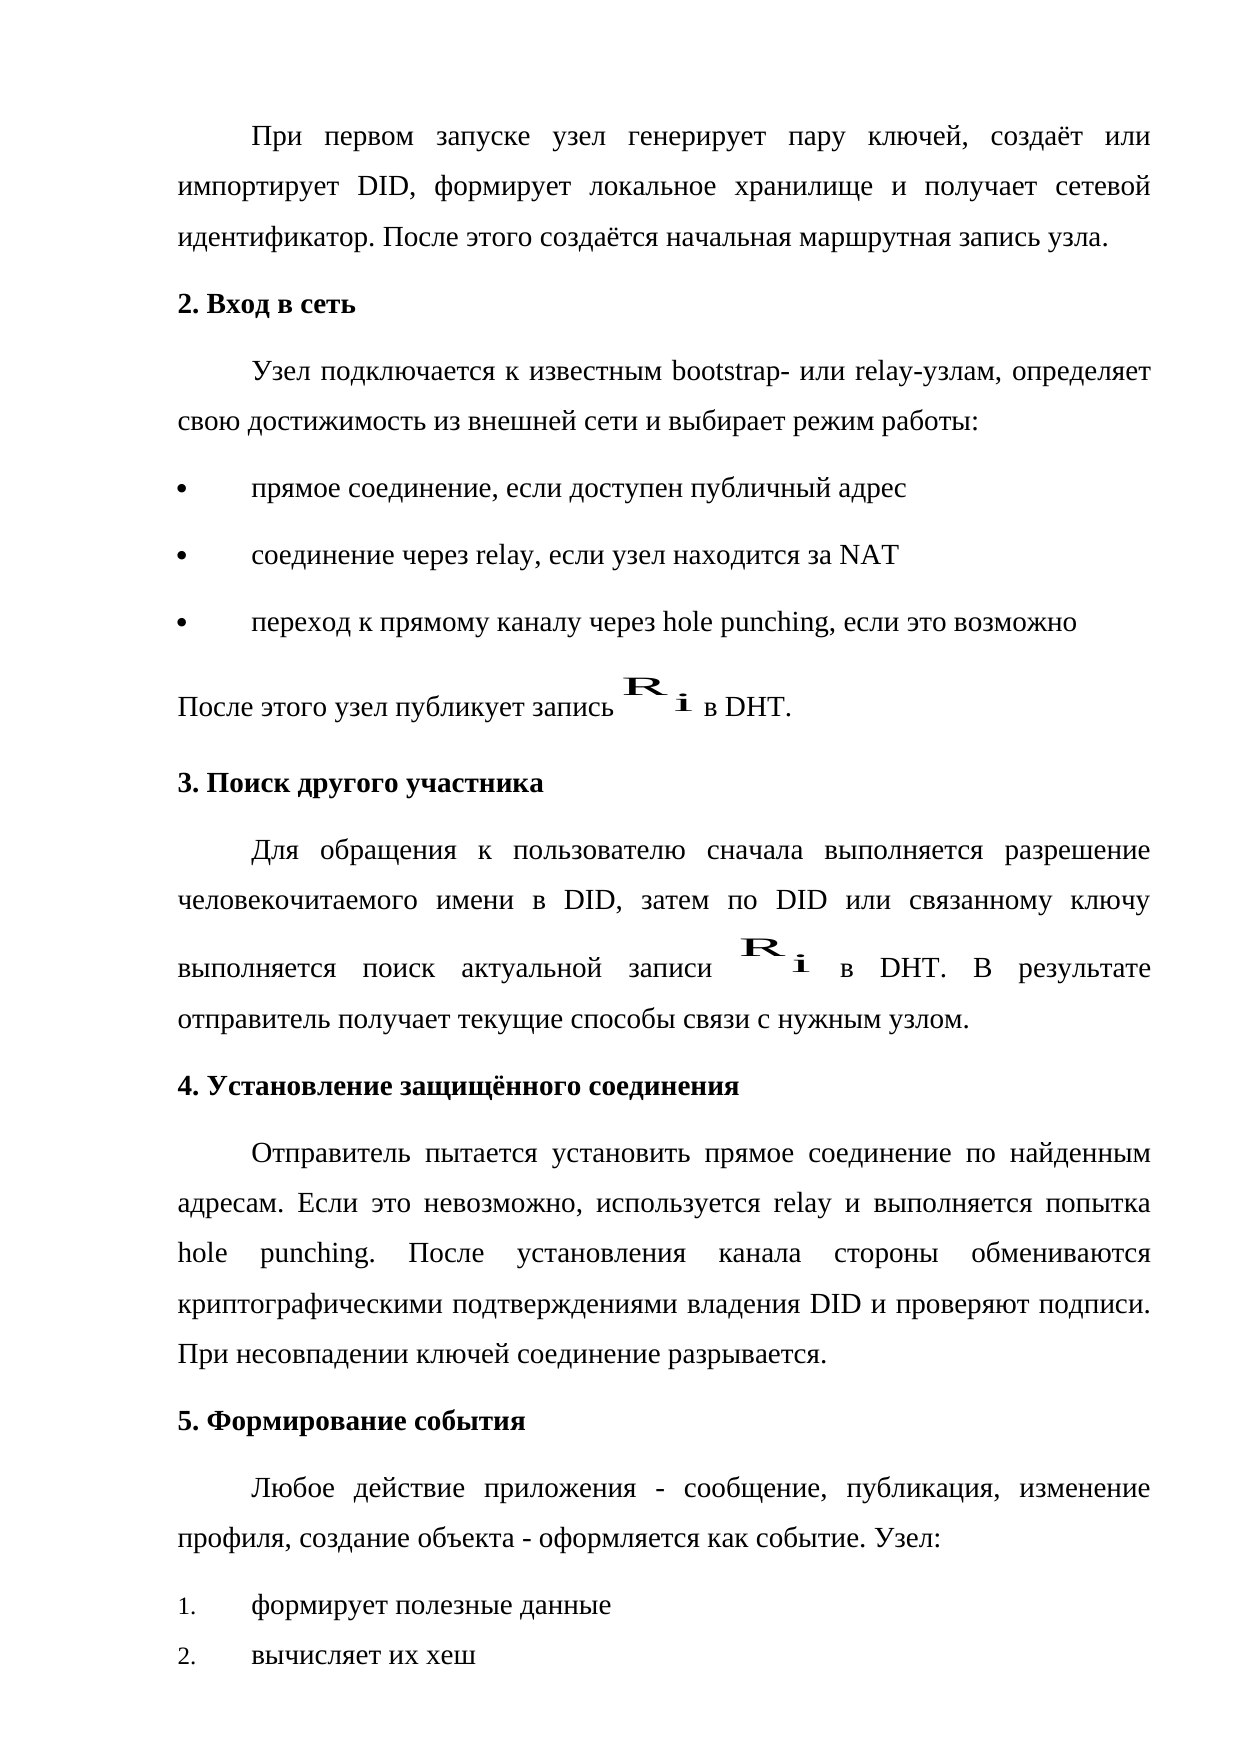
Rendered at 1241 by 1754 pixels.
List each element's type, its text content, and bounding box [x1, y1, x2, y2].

text Любое действие приложения - сообщение, публикация, изменение профиля, создание объекта - оформляется как событие. Узел: [177, 1470, 1152, 1554]
text Для обращения к пользователю сначала выполняется разрешение человекочитаемого имени в DID, затем по DID или связанному ключу выполняется поиск актуальной записи ​ в DHT. В результате отправитель получает текущие способы связи с нужным узлом. [177, 832, 1152, 1034]
list прямое соединение, если доступен публичный адрес [177, 470, 1152, 503]
list переход к прямому каналу через hole punching, если это возможно [177, 604, 1152, 637]
list вычисляет их хеш [177, 1637, 1152, 1671]
text При первом запуске узел генерирует пару ключей, создаёт или импортирует DID, формирует локальное хранилище и получает сетевой идентификатор. После этого создаётся начальная маршрутная запись узла. [177, 118, 1152, 252]
text 4. Установление защищённого соединения [177, 1068, 1152, 1101]
text Узел подключается к известным bootstrap- или relay-узлам, определяет свою достижимость из внешней сети и выбирает режим работы: [177, 353, 1152, 437]
text 5. Формирование события [177, 1403, 1152, 1437]
text 2. Вход в сеть [177, 286, 1152, 319]
text После этого узел публикует запись ​ в DHT. [177, 671, 1152, 722]
list соединение через relay, если узел находится за NAT [177, 537, 1152, 571]
text Отправитель пытается установить прямое соединение по найденным адресам. Если это невозможно, используется relay и выполняется попытка hole punching. После установления канала стороны обмениваются криптографическими подтверждениями владения DID и проверяют подписи. При несовпадении ключей соединение разрывается. [177, 1135, 1152, 1369]
text 3. Поиск другого участника [177, 765, 1152, 798]
list формирует полезные данные [177, 1587, 1152, 1621]
